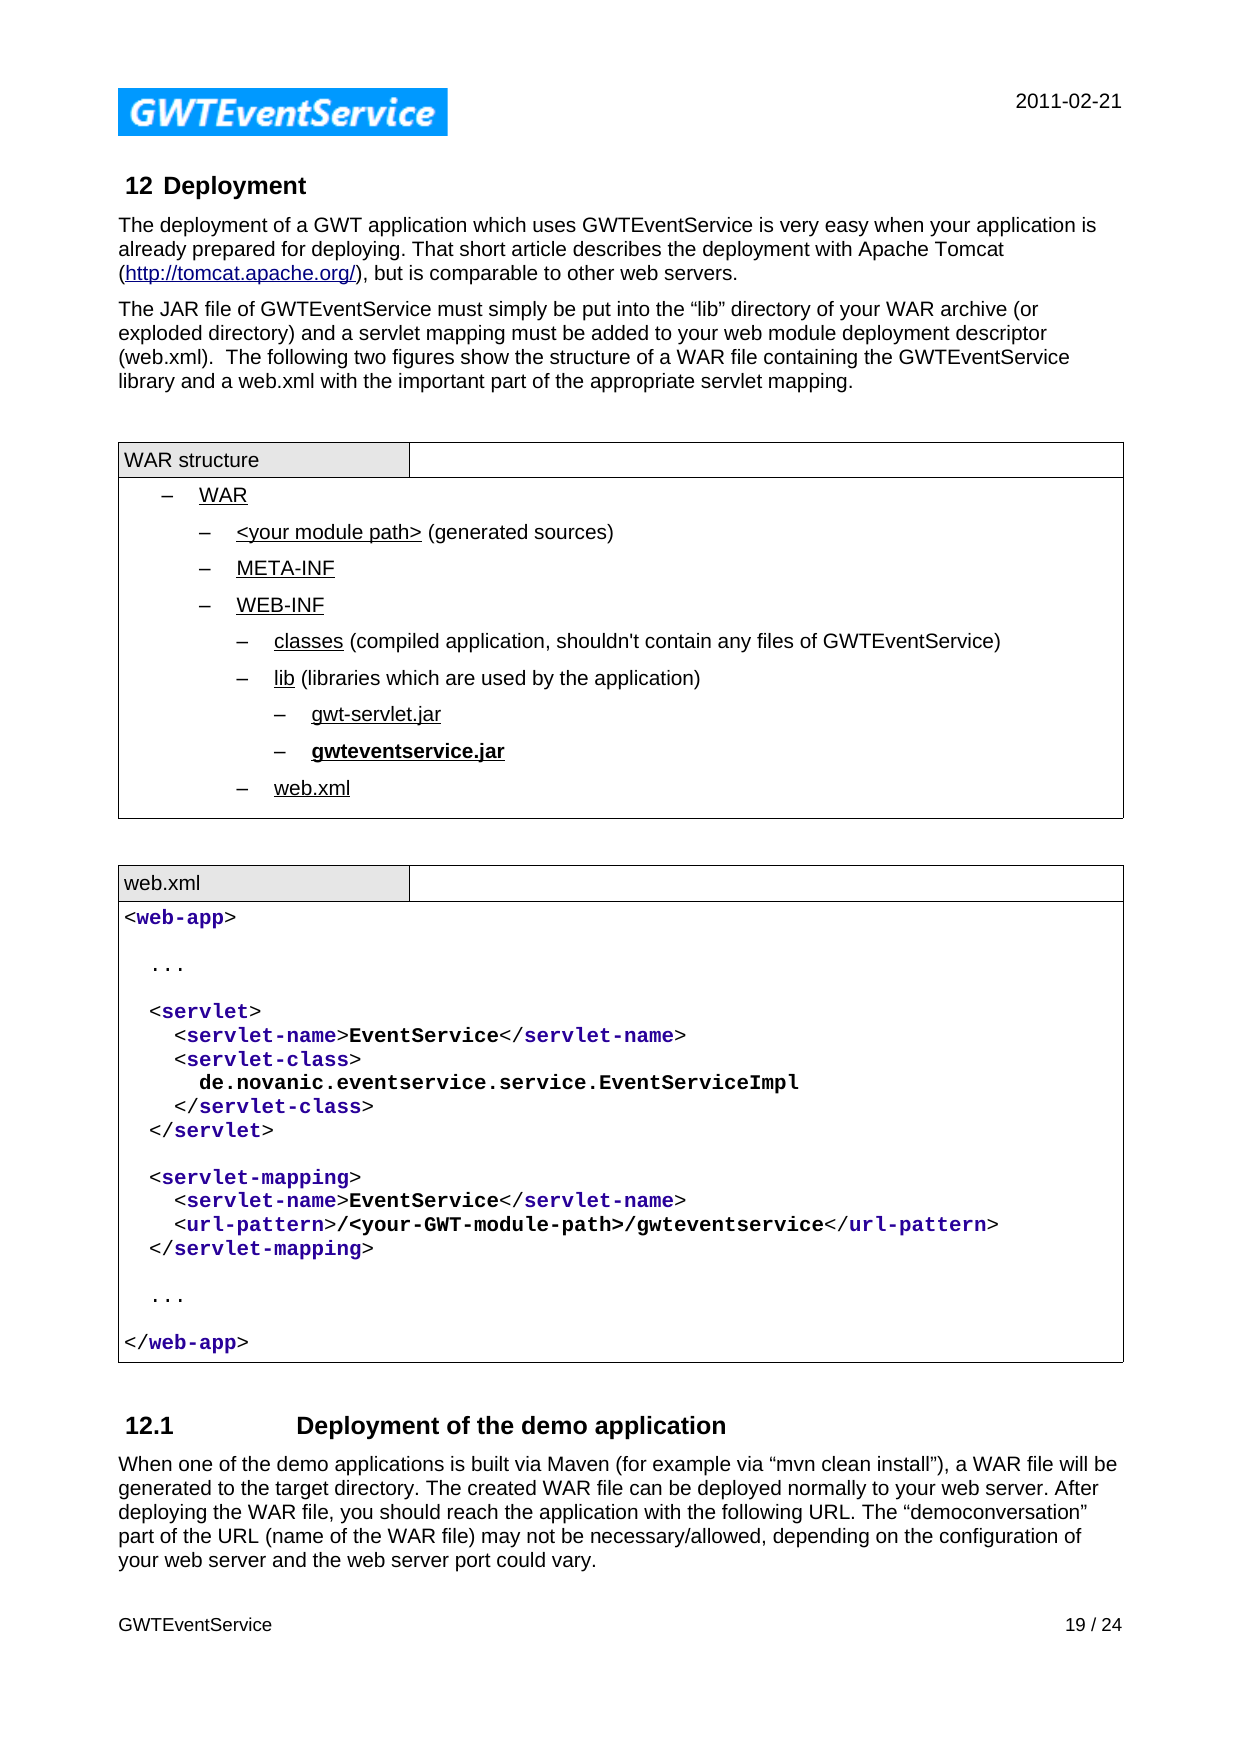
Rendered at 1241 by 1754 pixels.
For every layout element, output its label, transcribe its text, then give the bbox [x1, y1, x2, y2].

table_header [410, 866, 1123, 901]
subtitle Deployment of the demo application [118, 1411, 1122, 1439]
table_header web.xml [119, 866, 409, 901]
table_cell <web-app> ... <servlet> <servlet-name>EventService</servlet-name> <servlet-class> de.novanic.eventservice.service.EventServiceImpl </servlet-class> </servlet> <servlet-mapping> <servlet-name>EventService</servlet-name> <url-pattern>/<your-GWT-module-path>/gwteventservice</url-pattern> </servlet-mapping> ... </web-app> [119, 902, 1123, 1362]
text When one of the demo applications is built via Maven (for example via “mvn clean install”), a WAR file will be generated to the target directory. The created WAR file can be deployed normally to your web server. After deploying the WAR file, you should reach the application with the following URL. The “democonversation” part of the URL (name of the WAR file) may not be necessary/allowed, depending on the configuration of your web server and the web server port could vary. [118, 1452, 1122, 1572]
text The deployment of a GWT application which uses GWTEventService is very easy when your application is already prepared for deploying. That short article describes the deployment with Apache Tomcat (http://tomcat.apache.org/), but is comparable to other web servers. [118, 212, 1122, 284]
table_cell WAR <your module path> (generated sources) META-INF WEB-INF classes (compiled application, shouldn't contain any files of GWTEventService) lib (libraries which are used by the application) gwt-servlet.jar gwteventservice.jar web.xml [119, 478, 1123, 818]
table_header WAR structure [119, 443, 409, 477]
subtitle Deployment [118, 171, 1122, 200]
text The JAR file of GWTEventService must simply be put into the “lib” directory of your WAR archive (or exploded directory) and a servlet mapping must be added to your web module deployment descriptor (web.xml). The following two figures show the structure of a WAR file containing the GWTEventService library and a web.xml with the important part of the appropriate servlet mapping. [118, 297, 1122, 393]
table_header [410, 443, 1123, 477]
picture [118, 88, 448, 136]
